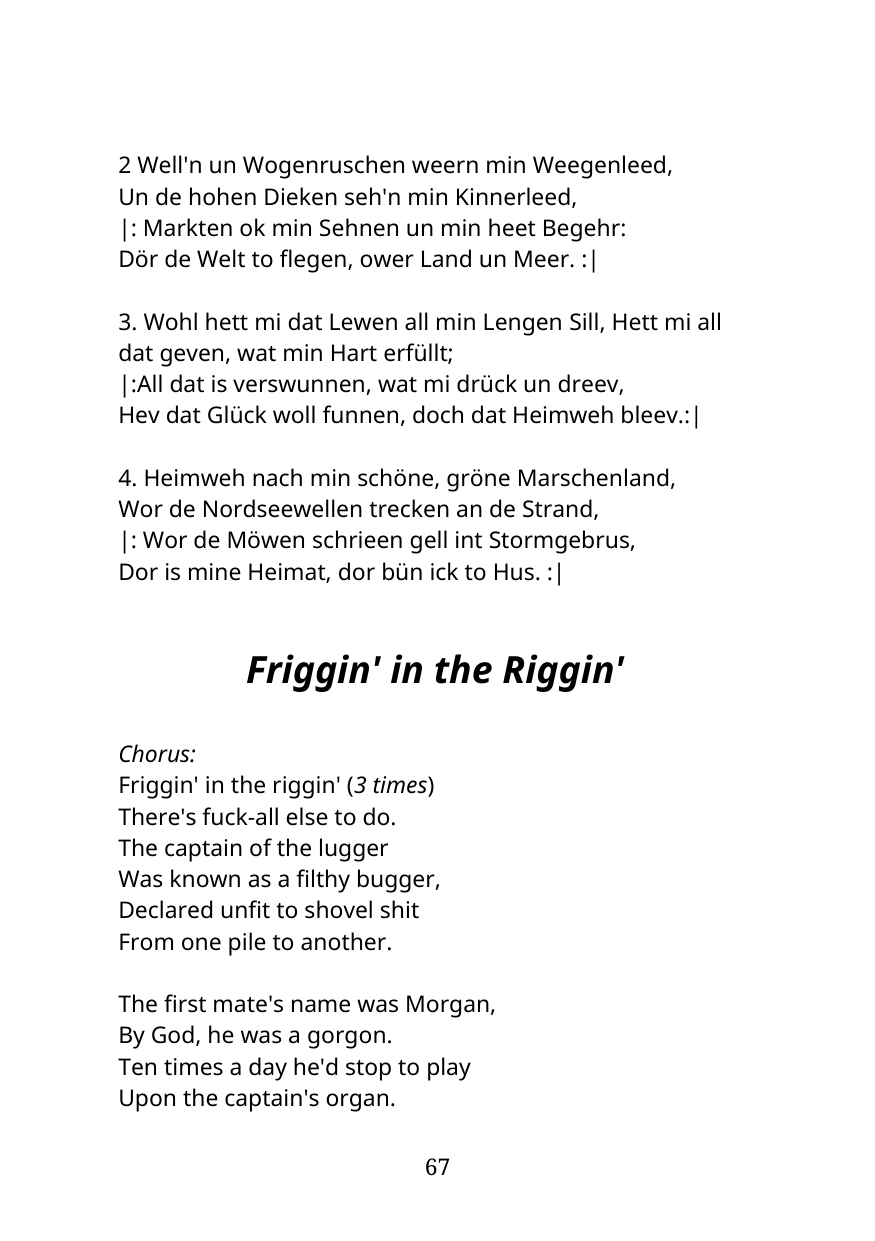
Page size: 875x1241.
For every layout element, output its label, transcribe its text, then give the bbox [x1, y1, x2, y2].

text Hev dat Glück woll funnen, doch dat Heimweh bleev.:| [118, 399, 756, 431]
text The captain of the lugger Was known as a filthy bugger, Declared unfit to shovel shit From one pile to another. The first mate's name was Morgan, By God, he was a gorgon. Ten times a day he'd stop to play Upon the captain's organ. [118, 832, 756, 1113]
text Dör de Welt to flegen, ower Land un Meer. :| [118, 243, 756, 274]
text |:All dat is verswunnen, wat mi drück un dreev, [118, 368, 756, 399]
subtitle Friggin' in the Riggin' [118, 643, 756, 694]
text Friggin' in the riggin' (3 times) There's fuck-all else to do. [118, 769, 756, 832]
text Chorus: [118, 707, 756, 769]
text |: Markten ok min Sehnen un min heet Begehr: [118, 212, 756, 243]
text 2 Well'n un Wogenruschen weern min Weegenleed, [118, 149, 756, 181]
text Un de hohen Dieken seh'n min Kinnerleed, [118, 181, 756, 212]
text 4. Heimweh nach min schöne, gröne Marschenland, [118, 462, 756, 493]
text Wor de Nordseewellen trecken an de Strand, [118, 493, 756, 524]
text 3. Wohl hett mi dat Lewen all min Lengen Sill, Hett mi all dat geven, wat min Hart erfüllt; [118, 306, 756, 368]
text Dor is mine Heimat, dor bün ick to Hus. :| [118, 556, 756, 587]
text |: Wor de Möwen schrieen gell int Stormgebrus, [118, 524, 756, 556]
